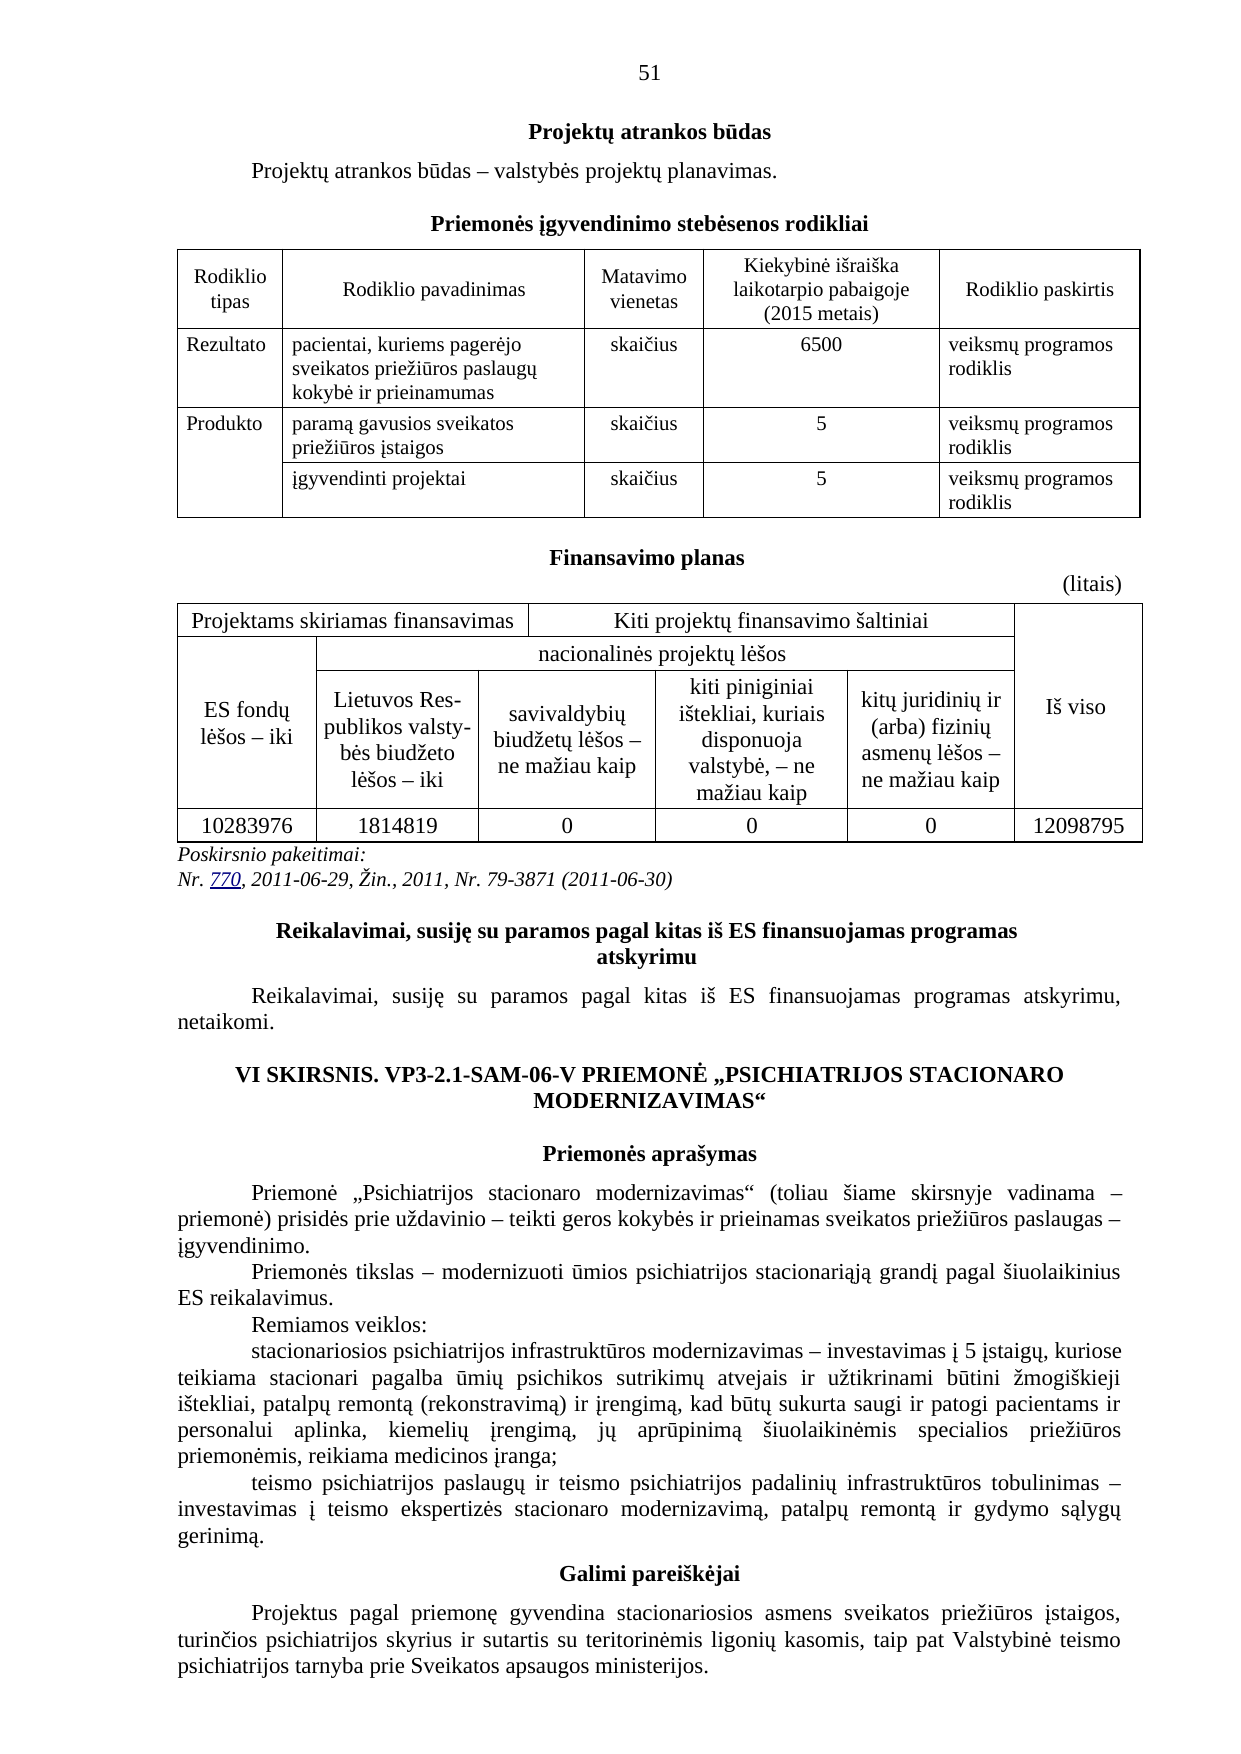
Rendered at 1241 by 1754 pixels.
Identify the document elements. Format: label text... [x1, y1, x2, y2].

table_cell 5 [704, 463, 939, 517]
table_header Matavimo vienetas [585, 250, 703, 328]
table_cell veiksmų programos rodiklis [940, 408, 1139, 462]
text teismo psichiatrijos paslaugų ir teismo psichiatrijos padalinių infrastruktūros tobulinimas – investavimas į teismo ekspertizės stacionaro modernizavimą, patalpų remontą ir gydymo sąlygų gerinimą. [177, 1469, 1122, 1548]
text Finansavimo planas [177, 544, 1122, 570]
table_cell kitų juridinių ir (arba) fizinių asmenų lėšos – ne mažiau kaip [848, 671, 1014, 808]
table_cell kiti piniginiai ištekliai, kuriais disponuoja valstybė, – ne mažiau kaip [656, 671, 847, 808]
table_cell paramą gavusios sveikatos priežiūros įstaigos [283, 408, 584, 462]
table_cell Rezultato [178, 329, 282, 407]
text Reikalavimai, susiję su paramos pagal kitas iš ES finansuojamas programas atskyrimu, netaikomi. [177, 982, 1122, 1035]
table_header Rodiklio paskirtis [940, 250, 1139, 328]
table_cell įgyvendinti projektai [283, 463, 584, 517]
subtitle VI SKIRSNIS. VP3-2.1-SAM-06-V PRIEMONĖ „PSICHIATRIJOS STACIONARO MODERNIZAVIMAS“ [177, 1061, 1122, 1114]
text Projektus pagal priemonę gyvendina stacionariosios asmens sveikatos priežiūros įstaigos, turinčios psichiatrijos skyrius ir sutartis su teritorinėmis ligonių kasomis, taip pat Valstybinė teismo psichiatrijos tarnyba prie Sveikatos apsaugos ministerijos. [177, 1599, 1122, 1678]
table_cell skaičius [585, 329, 703, 407]
text Projektų atrankos būdas [177, 118, 1122, 144]
table_cell Produkto [178, 408, 282, 517]
table_header Kiekybinė išraiška laikotarpio pabaigoje (2015 metais) [704, 250, 939, 328]
text Priemonės tikslas – modernizuoti ūmios psichiatrijos stacionariąją grandį pagal šiuolaikinius ES reikalavimus. [177, 1258, 1122, 1311]
table_cell nacionalinės projektų lėšos [317, 637, 1014, 669]
text Poskirsnio pakeitimai: [177, 843, 1122, 866]
table_cell 5 [704, 408, 939, 462]
table_header Rodiklio tipas [178, 250, 282, 328]
table_cell pacientai, kuriems pagerėjo sveikatos priežiūros paslaugų kokybė ir prieinamumas [283, 329, 584, 407]
table_cell ES fondų lėšos – iki [178, 637, 316, 808]
table_cell 12098795 [1015, 809, 1142, 841]
text stacionariosios psichiatrijos infrastruktūros modernizavimas – investavimas į 5 įstaigų, kuriose teikiama stacionari pagalba ūmių psichikos sutrikimų atvejais ir užtikrinami būtini žmogiškieji ištekliai, patalpų remontą (rekonstravimą) ir įrengimą, kad būtų sukurta saugi ir patogi pacientams ir personalui aplinka, kiemelių įrengimą, jų aprūpinimą šiuolaikinėmis specialios priežiūros priemonėmis, reikiama medicinos įranga; [177, 1337, 1122, 1469]
text Galimi pareiškėjai [177, 1561, 1122, 1587]
table_cell savivaldybių biudžetų lėšos – ne mažiau kaip [479, 671, 655, 808]
table_cell skaičius [585, 463, 703, 517]
table_header Rodiklio pavadinimas [283, 250, 584, 328]
text Priemonės įgyvendinimo stebėsenos rodikliai [177, 210, 1122, 236]
table_cell 1814819 [317, 809, 478, 841]
text Priemonės aprašymas [177, 1140, 1122, 1167]
table_header Projektams skiriamas finansavimas [178, 604, 528, 636]
text Nr. 770, 2011-06-29, Žin., 2011, Nr. 79-3871 (2011-06-30) [177, 866, 1122, 891]
table_header Iš viso [1015, 604, 1142, 808]
text Projektų atrankos būdas – valstybės projektų planavimas. [177, 157, 1122, 183]
table_cell skaičius [585, 408, 703, 462]
text (litais) [177, 570, 1122, 597]
table_cell 6500 [704, 329, 939, 407]
table_cell 0 [479, 809, 655, 841]
table_cell 0 [848, 809, 1014, 841]
table_cell Lietuvos Res­publikos valsty­bės biudžeto lėšos – iki [317, 671, 478, 808]
table_cell veiksmų programos rodiklis [940, 463, 1139, 517]
text Remiamos veiklos: [177, 1311, 1122, 1337]
table_header Kiti projektų finansavimo šaltiniai [529, 604, 1014, 636]
text Priemonė „Psichiatrijos stacionaro modernizavimas“ (toliau šiame skirsnyje vadinama – priemonė) prisidės prie uždavinio – teikti geros kokybės ir prieinamas sveikatos priežiūros paslaugas – įgyvendinimo. [177, 1179, 1122, 1258]
text Reikalavimai, susiję su paramos pagal kitas iš ES finansuojamas programas atskyrimu [177, 917, 1122, 969]
table_cell veiksmų programos rodiklis [940, 329, 1139, 407]
table_cell 10283976 [178, 809, 316, 841]
table_cell 0 [656, 809, 847, 841]
